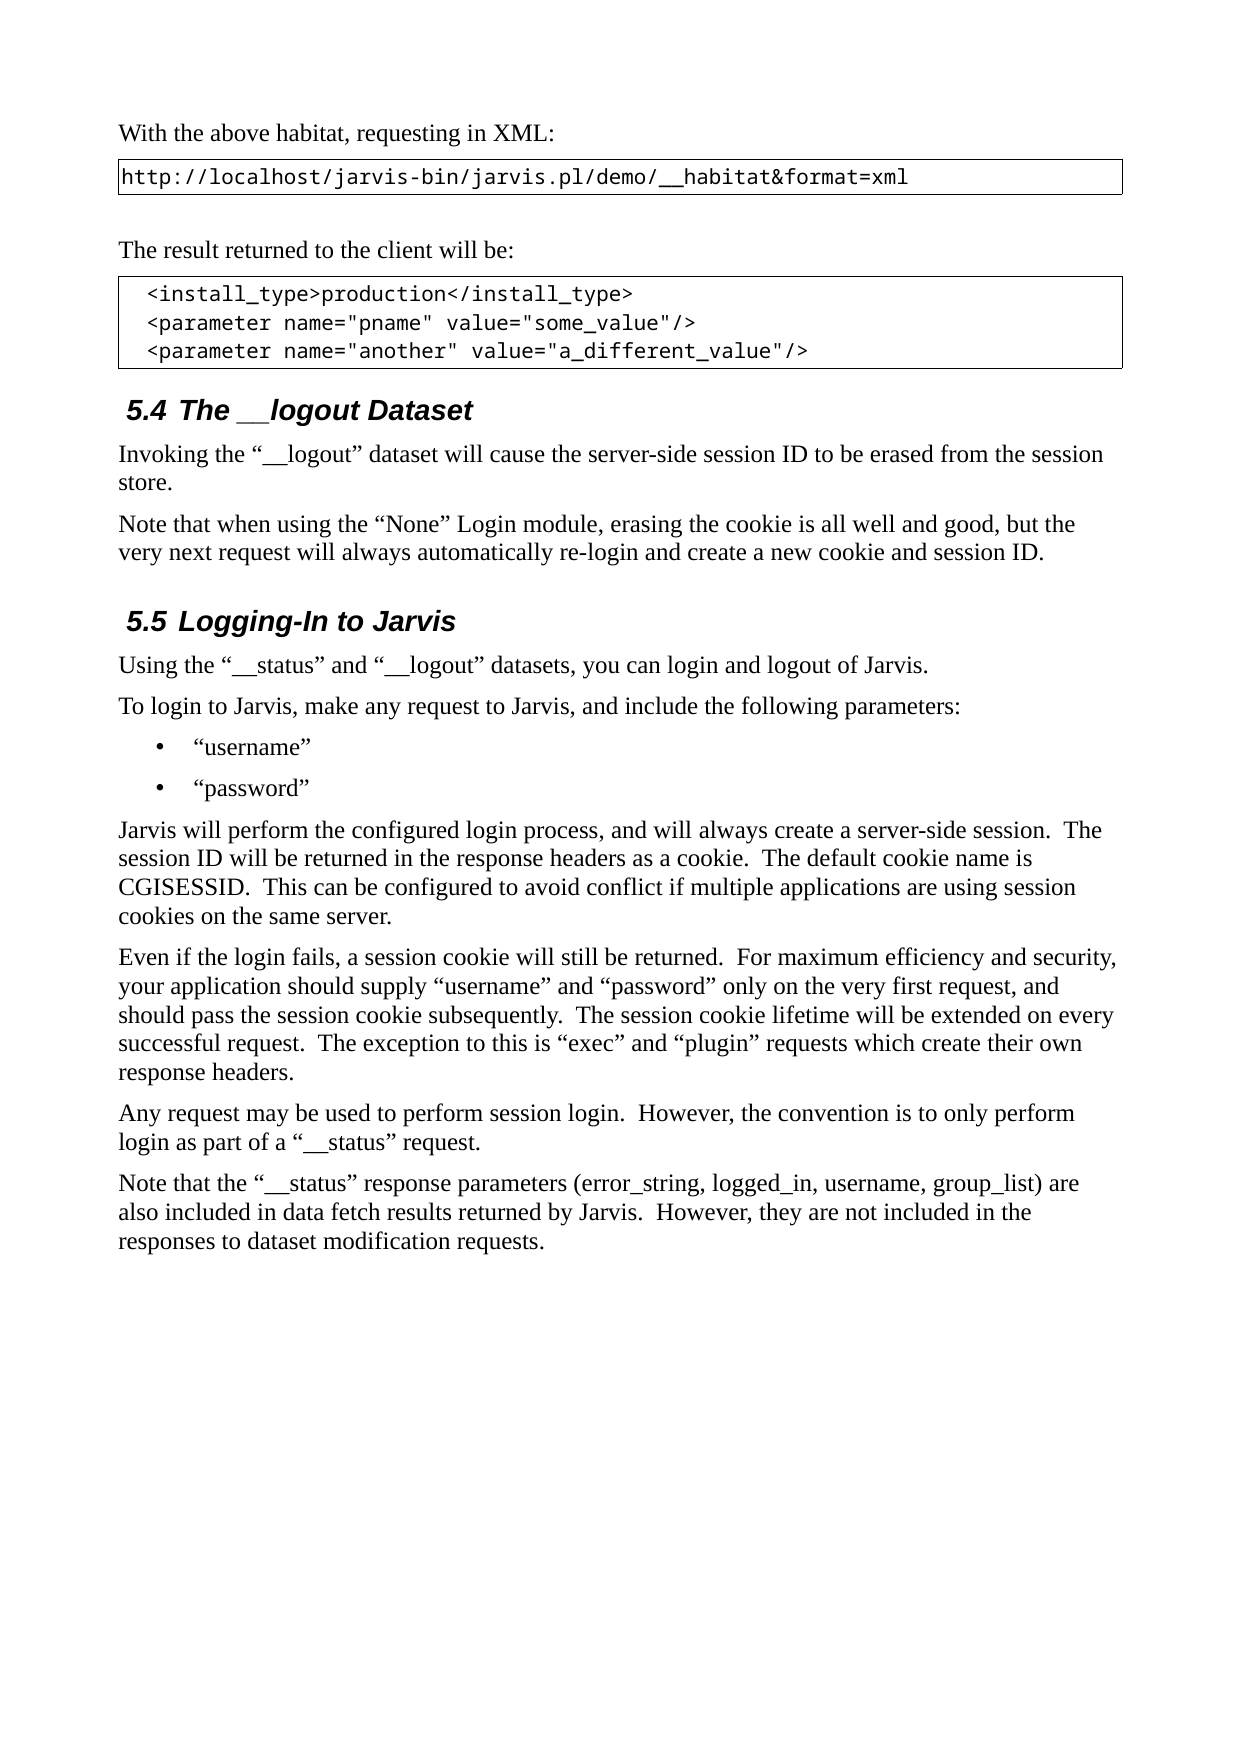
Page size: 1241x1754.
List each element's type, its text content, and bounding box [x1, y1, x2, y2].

text <install_type>production</install_type> [119, 277, 1122, 305]
subtitle Logging-In to Jarvis [118, 604, 1122, 637]
text Invoking the “__logout” dataset will cause the server-side session ID to be erased from the session store. [118, 439, 1122, 496]
text Note that when using the “None” Login module, erasing the cookie is all well and good, but the very next request will always automatically re-login and create a new cookie and session ID. [118, 509, 1122, 566]
list “password” [156, 773, 1122, 802]
text With the above habitat, requesting in XML: [118, 118, 1122, 147]
text Note that the “__status” response parameters (error_string, logged_in, username, group_list) are also included in data fetch results returned by Jarvis. However, they are not included in the responses to dataset modification requests. [118, 1168, 1122, 1255]
text http://localhost/jarvis-bin/jarvis.pl/demo/__habitat&format=xml [119, 160, 1122, 194]
text To login to Jarvis, make any request to Jarvis, and include the following parameters: [118, 691, 1122, 720]
text Jarvis will perform the configured login process, and will always create a server-side session. The session ID will be returned in the response headers as a cookie. The default cookie name is CGISESSID. This can be configured to avoid conflict if multiple applications are using session cookies on the same server. [118, 815, 1122, 930]
text The result returned to the client will be: [118, 235, 1122, 264]
text Using the “__status” and “__logout” datasets, you can login and logout of Jarvis. [118, 650, 1122, 678]
text Even if the login fails, a session cookie will still be returned. For maximum efficiency and security, your application should supply “username” and “password” only on the very first request, and should pass the session cookie subsequently. The session cookie lifetime will be extended on every successful request. The exception to this is “exec” and “plugin” requests which create their own response headers. [118, 942, 1122, 1086]
text <parameter name="pname" value="some_value"/> [119, 305, 1122, 333]
subtitle The __logout Dataset [118, 393, 1122, 426]
text Any request may be used to perform session login. However, the convention is to only perform login as part of a “__status” request. [118, 1098, 1122, 1156]
list “username” [156, 732, 1122, 761]
text <parameter name="another" value="a_different_value"/> [119, 333, 1122, 368]
